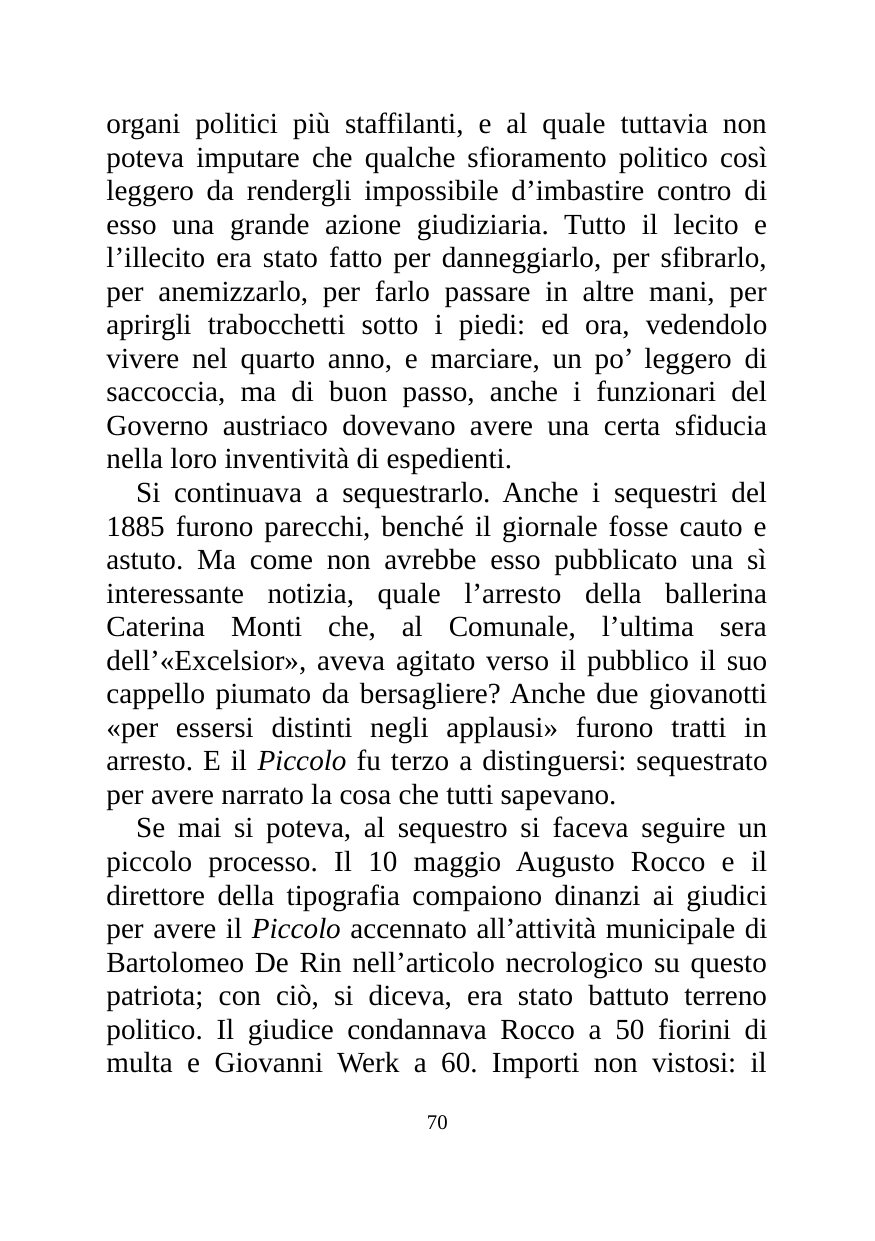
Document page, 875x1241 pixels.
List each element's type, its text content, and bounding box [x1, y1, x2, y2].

text Si continuava a sequestrarlo. Anche i sequestri del 1885 furono parecchi, benché il giornale fosse cauto e astuto. Ma come non avrebbe esso pubblicato una sì interessante notizia, quale l’arresto della ballerina Caterina Monti che, al Comunale, l’ultima sera dell’«Excelsior», aveva agitato verso il pubblico il suo cappello piumato da bersagliere? Anche due giovanotti «per essersi distinti negli applausi» furono tratti in arresto. E il Piccolo fu terzo a distinguersi: sequestrato per avere narrato la cosa che tutti sapevano. [106, 475, 768, 811]
text organi politici più staffilanti, e al quale tuttavia non poteva imputare che qualche sfioramento politico così leggero da rendergli impossibile d’imbastire contro di esso una grande azione giudiziaria. Tutto il lecito e l’illecito era stato fatto per danneggiarlo, per sfibrarlo, per anemizzarlo, per farlo passare in altre mani, per aprirgli trabocchetti sotto i piedi: ed ora, vedendolo vivere nel quarto anno, e marciare, un po’ leggero di saccoccia, ma di buon passo, anche i funzionari del Governo austriaco dovevano avere una certa sfiducia nella loro inventività di espedienti. [106, 106, 768, 475]
text Se mai si poteva, al sequestro si faceva seguire un piccolo processo. Il 10 maggio Augusto Rocco e il direttore della tipografia compaiono dinanzi ai giudici per avere il Piccolo accennato all’attività municipale di Bartolomeo De Rin nell’articolo necrologico su questo patriota; con ciò, si diceva, era stato battuto terreno politico. Il giudice condannava Rocco a 50 fiorini di multa e Giovanni Werk a 60. Importi non vistosi: il [106, 811, 768, 1079]
